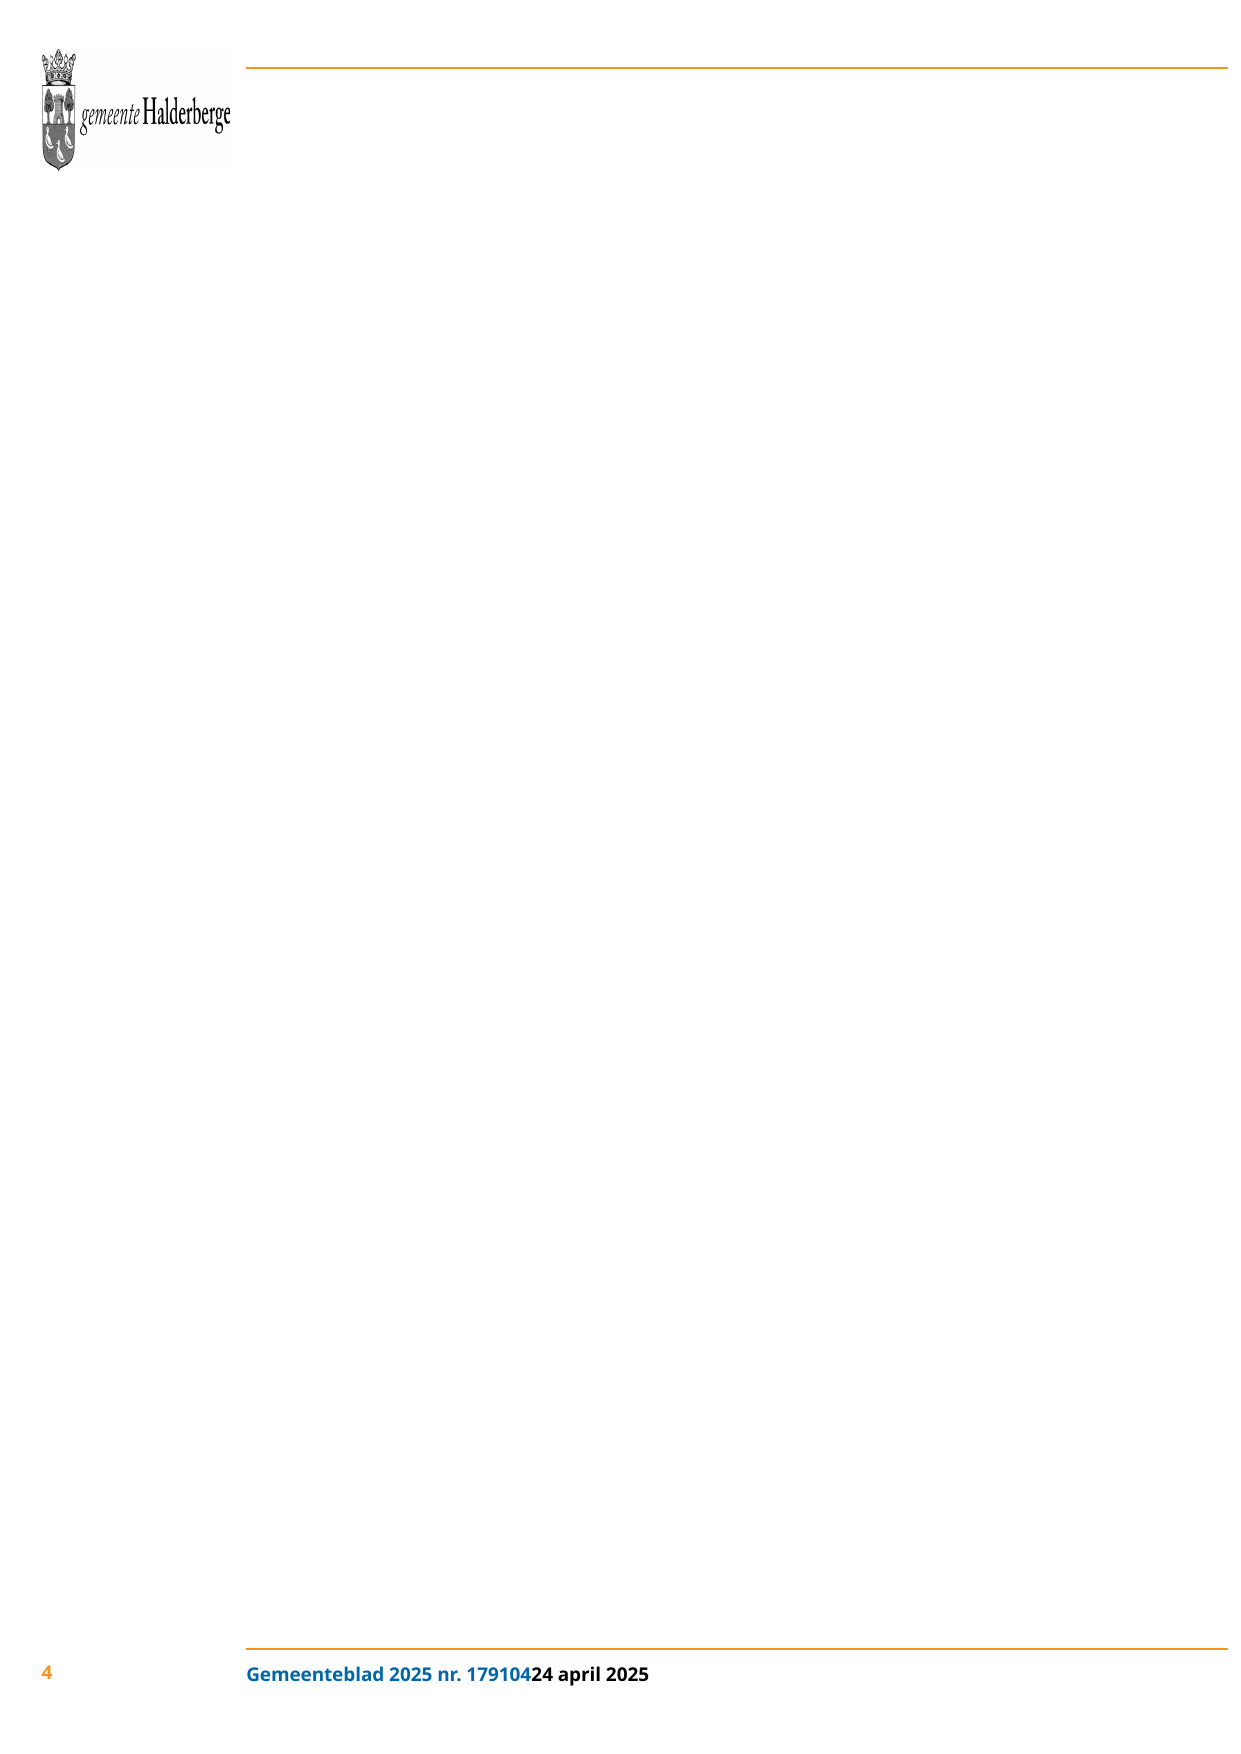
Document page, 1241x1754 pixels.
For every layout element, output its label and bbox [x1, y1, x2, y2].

picture [41, 47, 231, 172]
